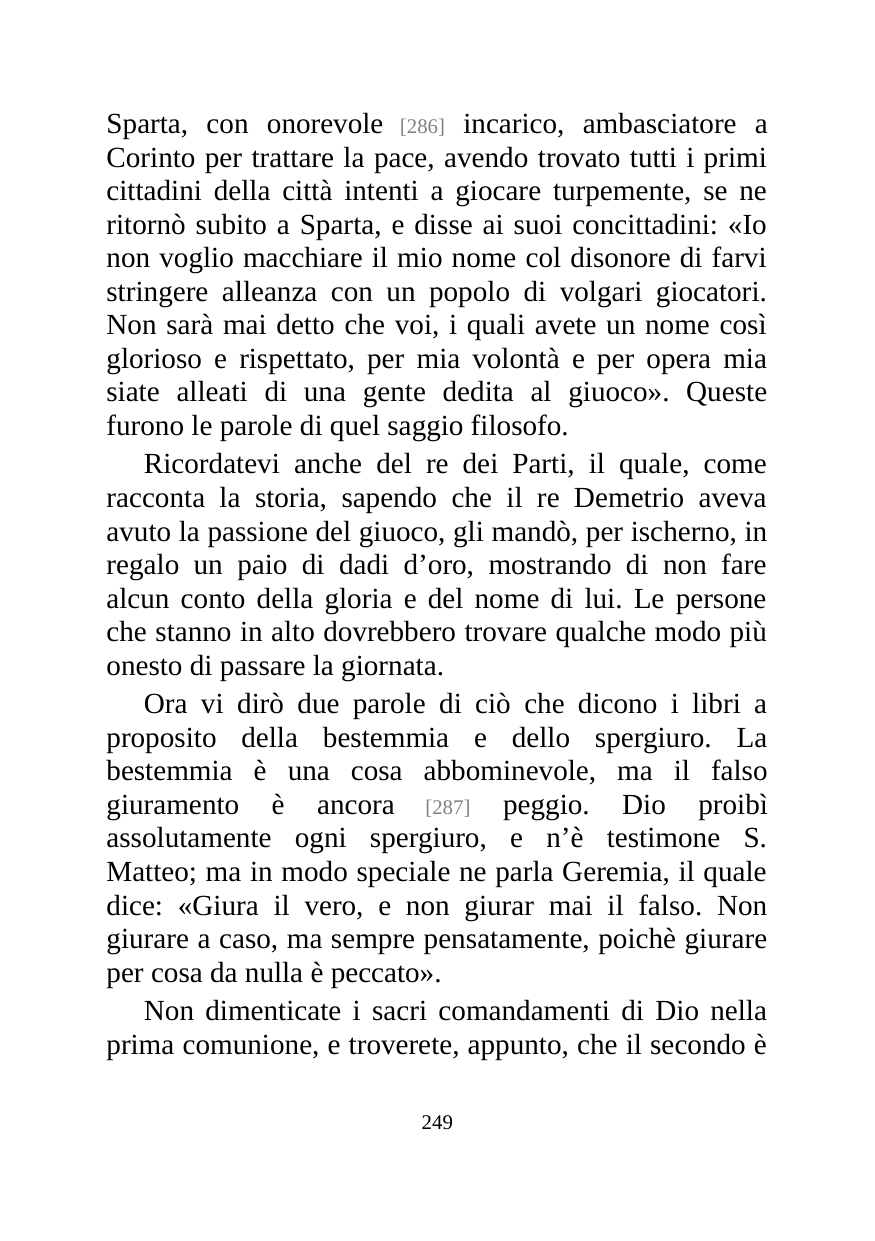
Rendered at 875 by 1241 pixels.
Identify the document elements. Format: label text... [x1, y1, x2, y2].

text Ricordatevi anche del re dei Parti, il quale, come racconta la storia, sapendo che il re Demetrio aveva avuto la passione del giuoco, gli mandò, per ischerno, in regalo un paio di dadi d’oro, mostrando di non fare alcun conto della gloria e del nome di lui. Le persone che stanno in alto dovrebbero trovare qualche modo più onesto di passare la giornata. [106, 447, 768, 681]
text Ora vi dirò due parole di ciò che dicono i libri a proposito della bestemmia e dello spergiuro. La bestemmia è una cosa abbominevole, ma il falso giuramento è ancora [287] peggio. Dio proibì assolutamente ogni spergiuro, e n’è testimone S. Matteo; ma in modo speciale ne parla Geremia, il quale dice: «Giura il vero, e non giurar mai il falso. Non giurare a caso, ma sempre pensatamente, poichè giurare per cosa da nulla è peccato». [106, 686, 768, 988]
text Non dimenticate i sacri comandamenti di Dio nella prima comunione, e troverete, appunto, che il secondo è [106, 993, 768, 1060]
text Sparta, con onorevole [286] incarico, ambasciatore a Corinto per trattare la pace, avendo trovato tutti i primi cittadini della città intenti a giocare turpemente, se ne ritornò subito a Sparta, e disse ai suoi concittadini: «Io non voglio macchiare il mio nome col disonore di farvi stringere alleanza con un popolo di volgari giocatori. Non sarà mai detto che voi, i quali avete un nome così glorioso e rispettato, per mia volontà e per opera mia siate alleati di una gente dedita al giuoco». Queste furono le parole di quel saggio filosofo. [106, 106, 768, 442]
